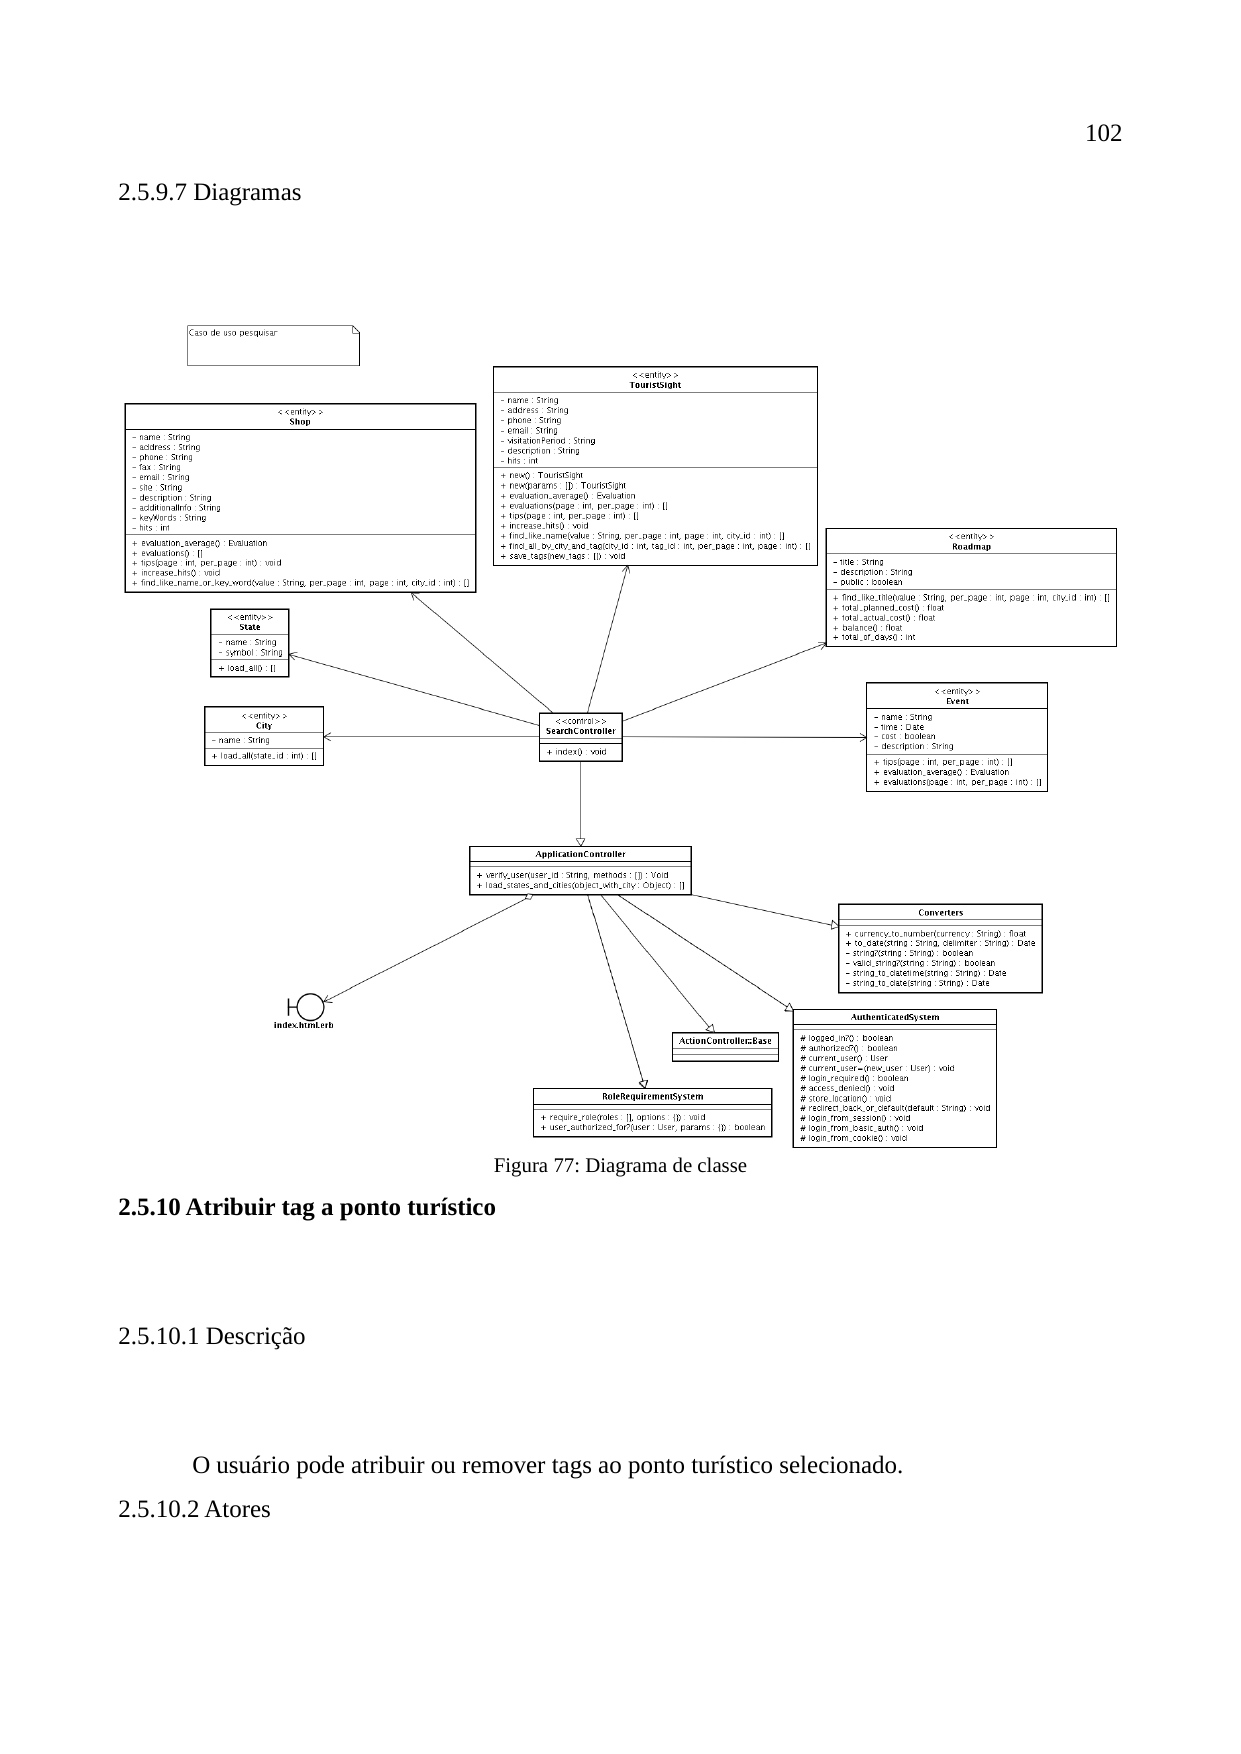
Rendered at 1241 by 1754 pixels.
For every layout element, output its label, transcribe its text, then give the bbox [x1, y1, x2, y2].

text O usuário pode atribuir ou remover tags ao ponto turístico selecionado. [118, 1451, 1122, 1479]
picture [118, 319, 1123, 1154]
subtitle Atribuir tag a ponto turístico [118, 1177, 1122, 1221]
text Figura 77: Diagrama de classe [118, 1154, 1122, 1177]
subtitle Atores [118, 1494, 1122, 1522]
subtitle [118, 306, 1122, 319]
subtitle Descrição [118, 1321, 1122, 1350]
subtitle Diagramas [118, 177, 1122, 206]
